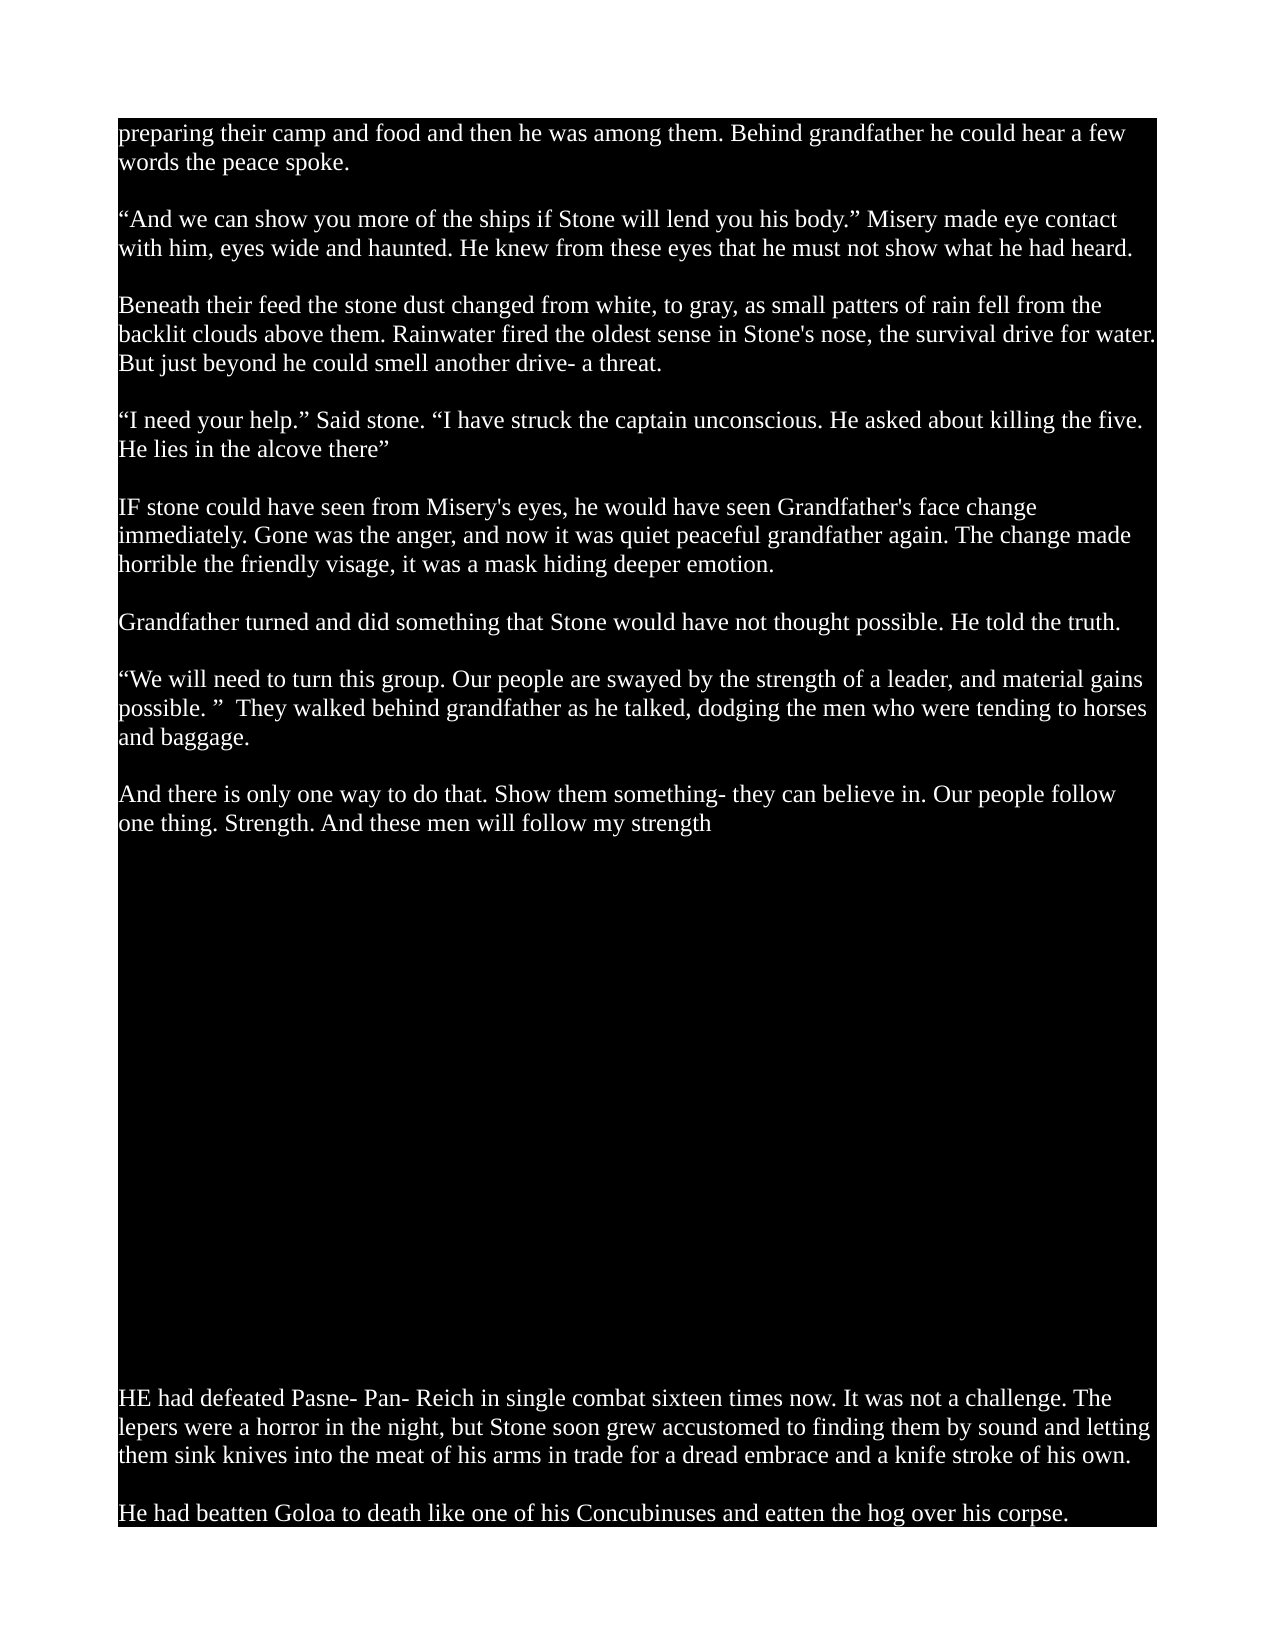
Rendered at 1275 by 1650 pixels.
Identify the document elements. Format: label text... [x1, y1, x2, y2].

text Grandfather turned and did something that Stone would have not thought possible. He told the truth. “We will need to turn this group. Our people are swayed by the strength of a leader, and material gains possible. ” They walked behind grandfather as he talked, dodging the men who were tending to horses and baggage. And there is only one way to do that. Show them something- they can believe in. Our people follow one thing. Strength. And these men will follow my strength [118, 607, 1157, 923]
text preparing their camp and food and then he was among them. Behind grandfather he could hear a few words the peace spoke. “And we can show you more of the ships if Stone will lend you his body.” Misery made eye contact with him, eyes wide and haunted. He knew from these eyes that he must not show what he had heard. Beneath their feed the stone dust changed from white, to gray, as small patters of rain fell from the backlit clouds above them. Rainwater fired the oldest sense in Stone's nose, the survival drive for water. But just beyond he could smell another drive- a threat. “I need your help.” Said stone. “I have struck the captain unconscious. He asked about killing the five. He lies in the alcove there” IF stone could have seen from Misery's eyes, he would have seen Grandfather's face change immediately. Gone was the anger, and now it was quiet peaceful grandfather again. The change made horrible the friendly visage, it was a mask hiding deeper emotion. [118, 118, 1157, 607]
text HE had defeated Pasne- Pan- Reich in single combat sixteen times now. It was not a challenge. The lepers were a horror in the night, but Stone soon grew accustomed to finding them by sound and letting them sink knives into the meat of his arms in trade for a dread embrace and a knife stroke of his own. He had beatten Goloa to death like one of his Concubinuses and eatten the hog over his corpse. [118, 1383, 1157, 1527]
